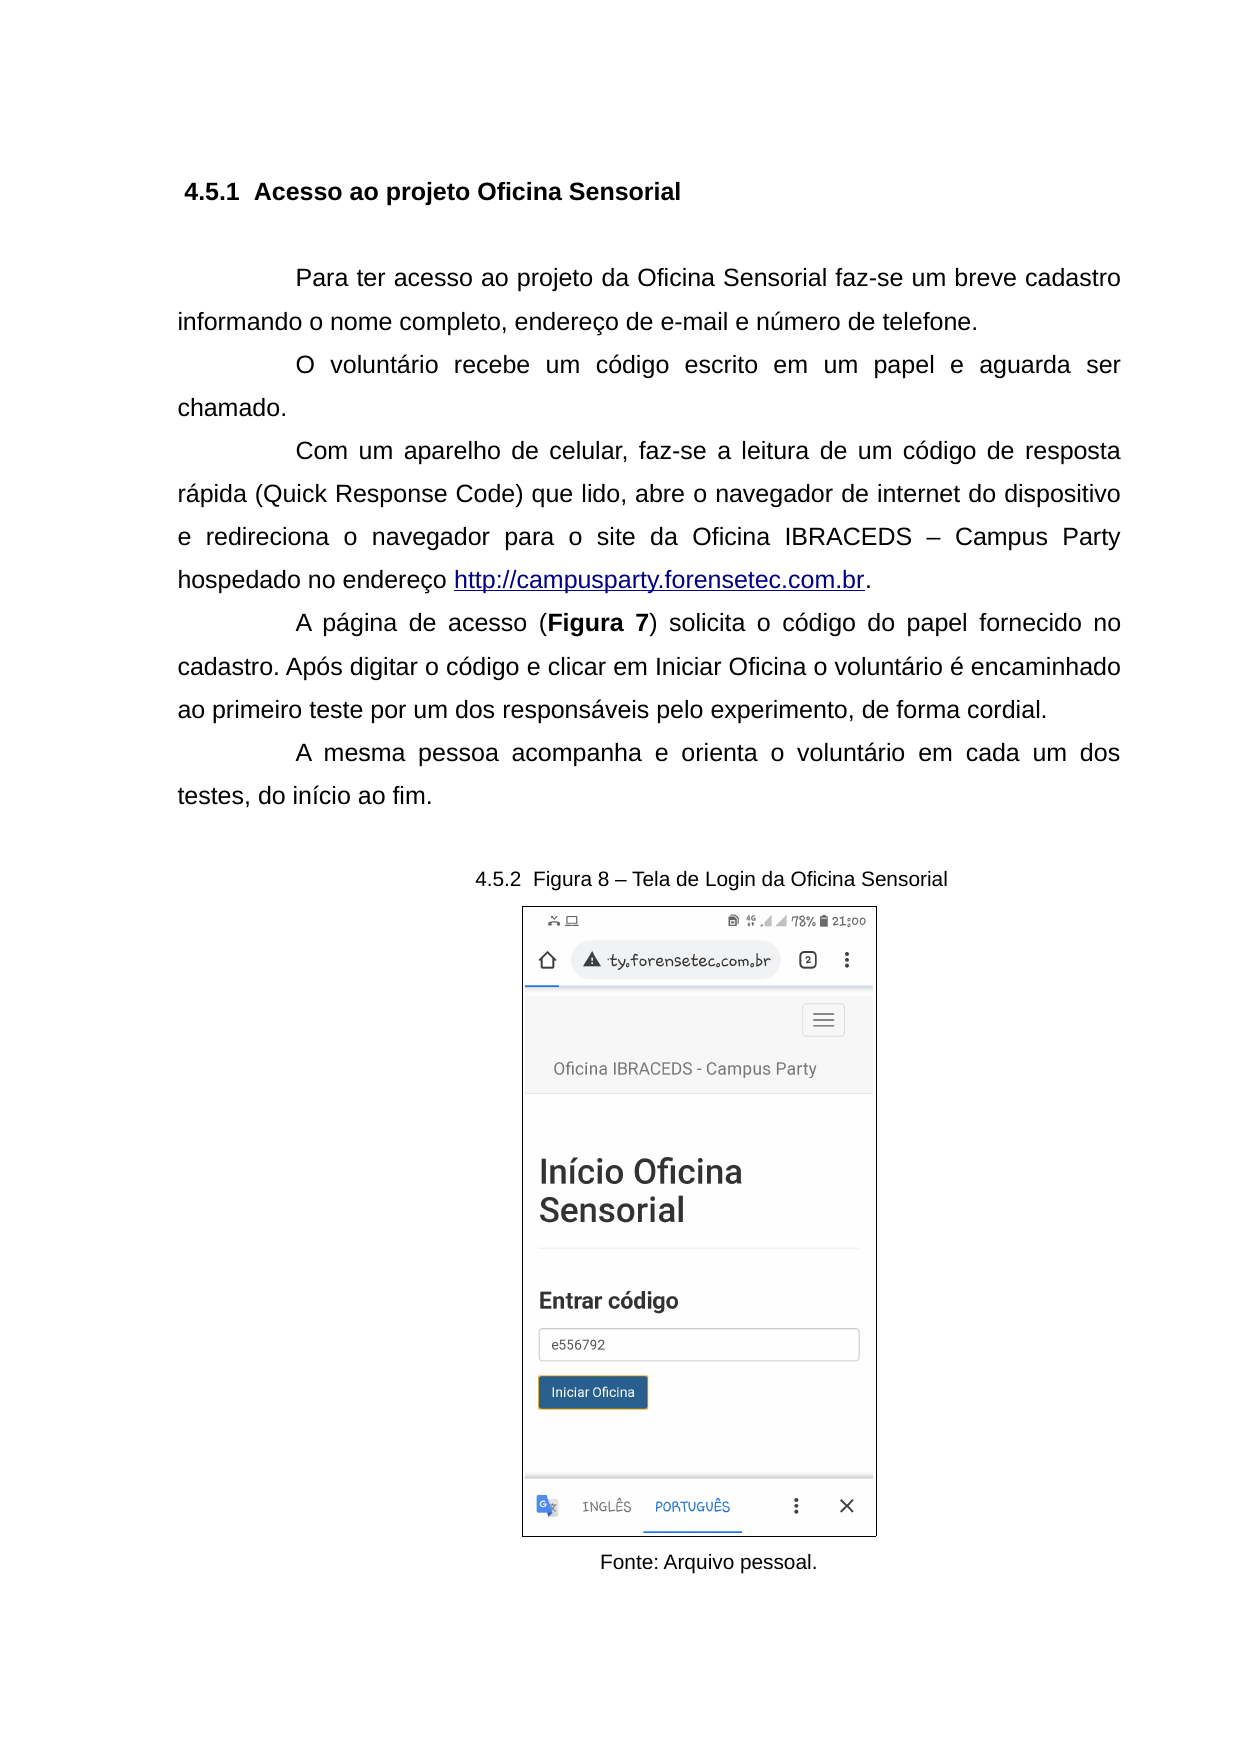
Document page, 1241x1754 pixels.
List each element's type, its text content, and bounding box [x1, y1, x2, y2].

text A página de acesso (Figura 7) solicita o código do papel fornecido no cadastro. Após digitar o código e clicar em Iniciar Oficina o voluntário é encaminhado ao primeiro teste por um dos responsáveis pelo experimento, de forma cordial. [177, 608, 1122, 723]
text A mesma pessoa acompanha e orienta o voluntário em cada um dos testes, do início ao fim. [177, 738, 1122, 810]
list Figura 8 – Tela de Login da Oficina Sensorial [177, 867, 1122, 891]
text O voluntário recebe um código escrito em um papel e aguarda ser chamado. [177, 350, 1122, 422]
picture [524, 909, 874, 1533]
list Acesso ao projeto Oficina Sensorial [177, 177, 1122, 206]
text Para ter acesso ao projeto da Oficina Sensorial faz-se um breve cadastro informando o nome completo, endereço de e-mail e número de telefone. [177, 263, 1122, 335]
text Fonte: Arquivo pessoal. [177, 1550, 1122, 1574]
text Com um aparelho de celular, faz-se a leitura de um código de resposta rápida (Quick Response Code) que lido, abre o navegador de internet do dispositivo e redireciona o navegador para o site da Oficina IBRACEDS – Campus Party hospedado no endereço http://campusparty.forensetec.com.br. [177, 436, 1122, 594]
